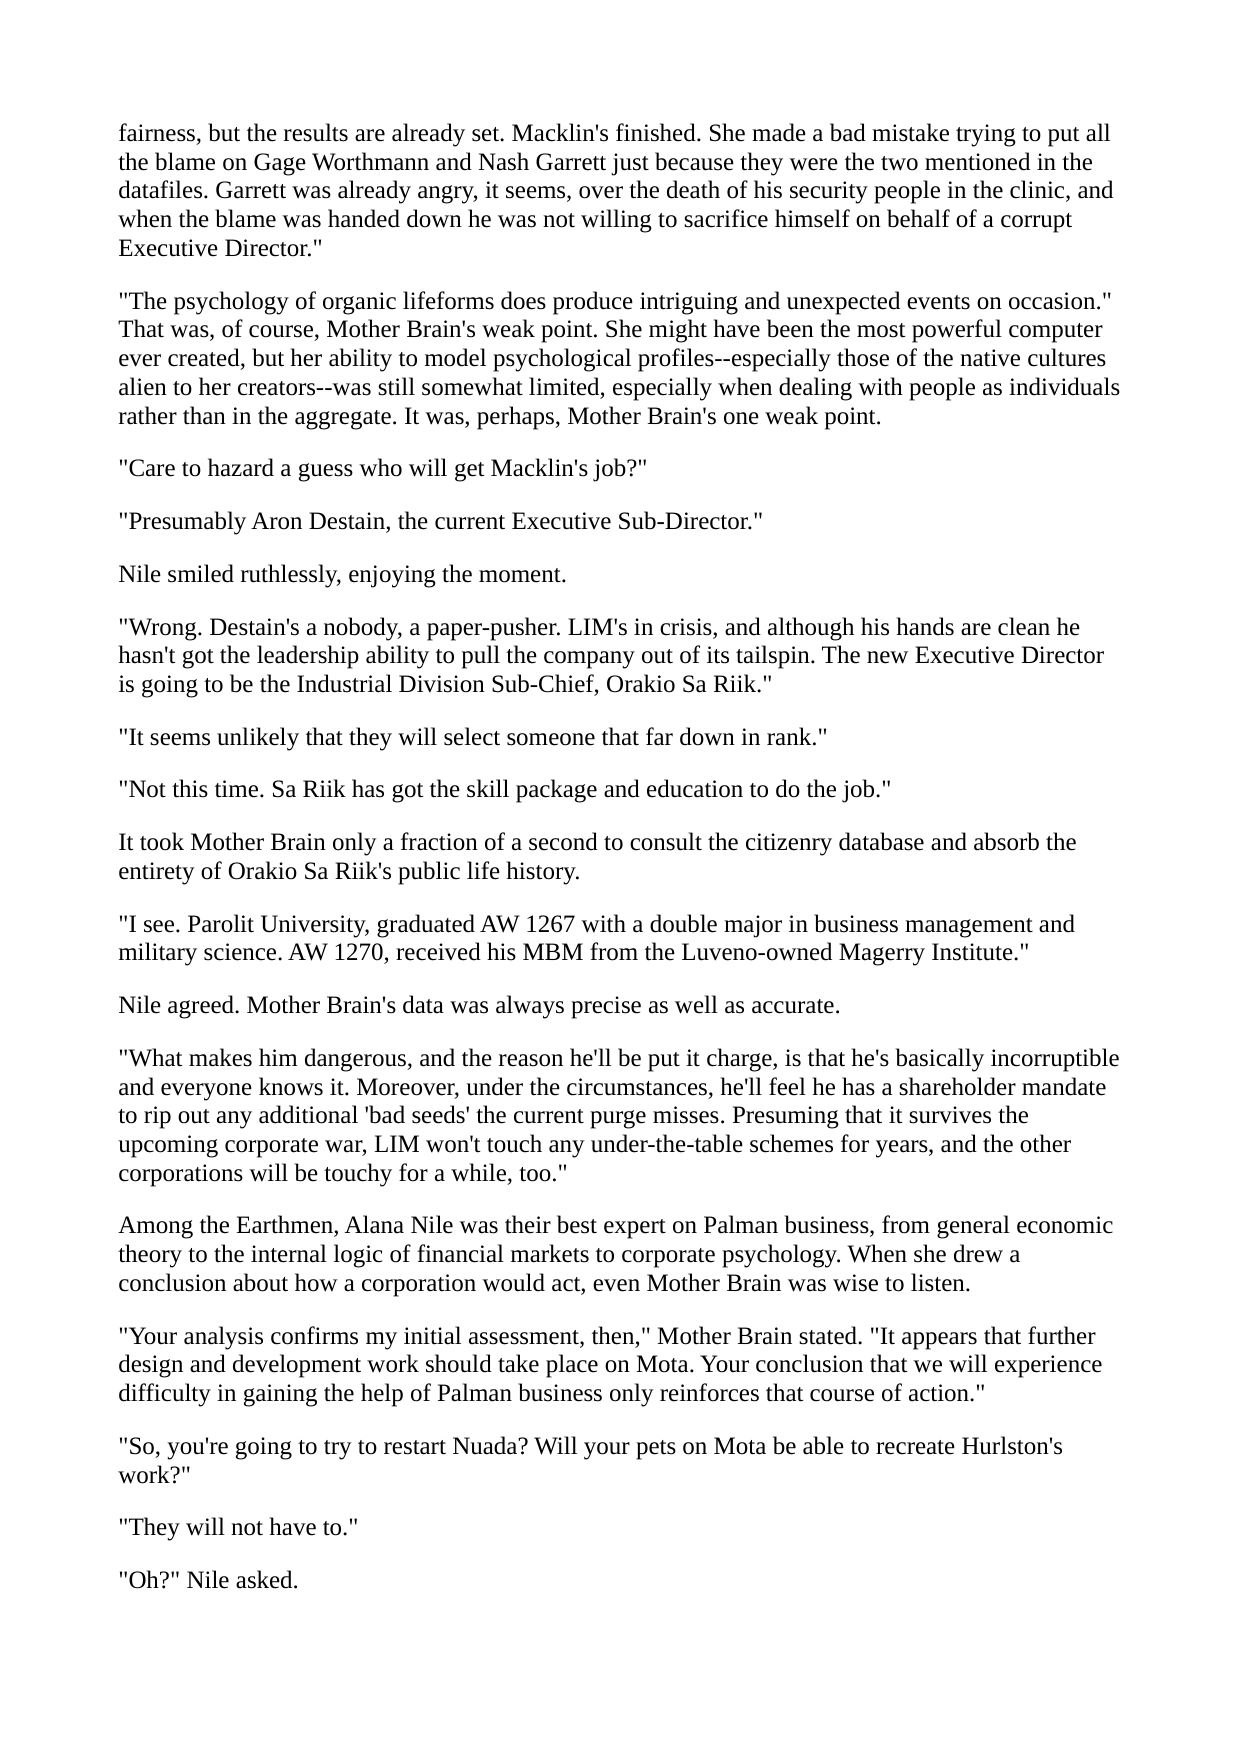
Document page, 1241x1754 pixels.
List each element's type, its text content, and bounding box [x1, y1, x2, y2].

text "So, you're going to try to restart Nuada? Will your pets on Mota be able to recreate Hurlston's work?" [118, 1431, 1122, 1488]
text Among the Earthmen, Alana Nile was their best expert on Palman business, from general economic theory to the internal logic of financial markets to corporate psychology. When she drew a conclusion about how a corporation would act, even Mother Brain was wise to listen. [118, 1211, 1122, 1297]
text "It seems unlikely that they will select someone that far down in rank." [118, 722, 1122, 751]
text It took Mother Brain only a fraction of a second to consult the citizenry database and absorb the entirety of Orakio Sa Riik's public life history. [118, 827, 1122, 885]
text "What makes him dangerous, and the reason he'll be put it charge, is that he's basically incorruptible and everyone knows it. Moreover, under the circumstances, he'll feel he has a shareholder mandate to rip out any additional 'bad seeds' the current purge misses. Presuming that it survives the upcoming corporate war, LIM won't touch any under-the-table schemes for years, and the other corporations will be touchy for a while, too." [118, 1043, 1122, 1187]
text "I see. Parolit University, graduated AW 1267 with a double major in business management and military science. AW 1270, received his MBM from the Luveno-owned Magerry Institute." [118, 909, 1122, 966]
text "Oh?" Nile asked. [118, 1565, 1122, 1594]
text "The psychology of organic lifeforms does produce intriguing and unexpected events on occasion." That was, of course, Mother Brain's weak point. She might have been the most powerful computer ever created, but her ability to model psychological profiles--especially those of the native cultures alien to her creators--was still somewhat limited, especially when dealing with people as individuals rather than in the aggregate. It was, perhaps, Mother Brain's one weak point. [118, 286, 1122, 429]
text fairness, but the results are already set. Macklin's finished. She made a bad mistake trying to put all the blame on Gage Worthmann and Nash Garrett just because they were the two mentioned in the datafiles. Garrett was already angry, it seems, over the death of his security people in the clinic, and when the blame was handed down he was not willing to sacrifice himself on behalf of a corrupt Executive Director." [118, 118, 1122, 262]
text "Wrong. Destain's a nobody, a paper-pusher. LIM's in crisis, and although his hands are clean he hasn't got the leadership ability to pull the company out of its tailspin. The new Executive Director is going to be the Industrial Division Sub-Chief, Orakio Sa Riik." [118, 612, 1122, 698]
text "Presumably Aron Destain, the current Executive Sub-Director." [118, 506, 1122, 535]
text Nile smiled ruthlessly, enjoying the moment. [118, 559, 1122, 588]
text Nile agreed. Mother Brain's data was always precise as well as accurate. [118, 990, 1122, 1019]
text "Care to hazard a guess who will get Macklin's job?" [118, 453, 1122, 482]
text "Not this time. Sa Riik has got the skill package and education to do the job." [118, 774, 1122, 803]
text "They will not have to." [118, 1512, 1122, 1541]
text "Your analysis confirms my initial assessment, then," Mother Brain stated. "It appears that further design and development work should take place on Mota. Your conclusion that we will experience difficulty in gaining the help of Palman business only reinforces that course of action." [118, 1321, 1122, 1407]
